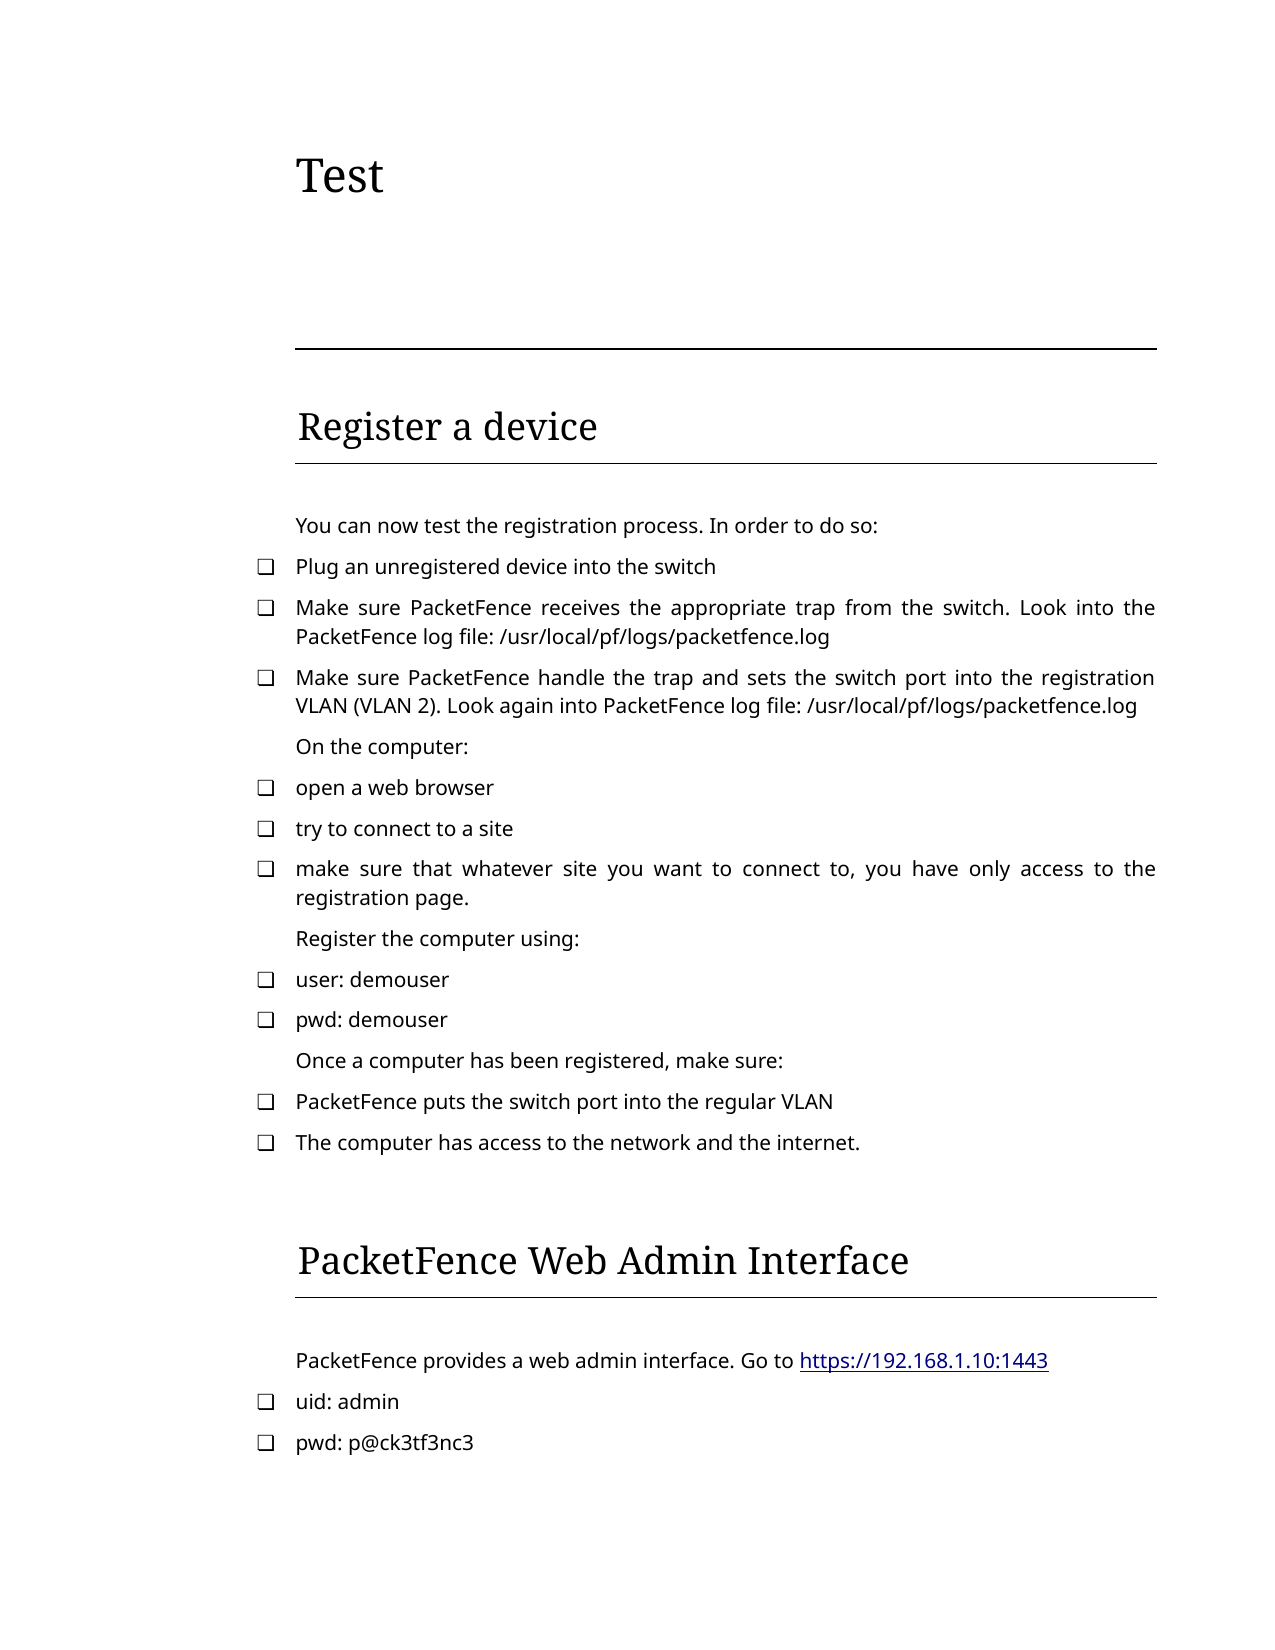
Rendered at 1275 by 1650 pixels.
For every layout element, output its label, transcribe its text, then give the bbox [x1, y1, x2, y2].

text You can now test the registration process. In order to do so: [295, 512, 1157, 540]
text Register the computer using: [295, 924, 1157, 952]
list ❏ pwd: demouser [256, 1006, 1157, 1034]
list ❏ Plug an unregistered device into the switch [256, 552, 1157, 581]
list ❏ uid: admin [256, 1387, 1157, 1416]
text Once a computer has been registered, make sure: [295, 1046, 1157, 1075]
subtitle Register a device [295, 400, 1157, 463]
list ❏ Make sure PacketFence receives the appropriate trap from the switch. Look into the PacketFence log file: /usr/local/pf/logs/packetfence.log [256, 593, 1157, 650]
subtitle PacketFence Web Admin Interface [295, 1235, 1157, 1297]
list ❏ user: demouser [256, 965, 1157, 993]
list ❏ make sure that whatever site you want to connect to, you have only access to the registration page. [256, 854, 1157, 911]
list ❏ open a web browser [256, 773, 1157, 801]
list ❏ PacketFence puts the switch port into the regular VLAN [256, 1087, 1157, 1116]
subtitle Test [295, 143, 1157, 348]
list ❏ pwd: p@ck3tf3nc3 [256, 1428, 1157, 1457]
text On the computer: [295, 732, 1157, 760]
list ❏ try to connect to a site [256, 814, 1157, 842]
text PacketFence provides a web admin interface. Go to https://192.168.1.10:1443 [295, 1346, 1157, 1375]
list ❏ The computer has access to the network and the internet. [256, 1128, 1157, 1157]
list ❏ Make sure PacketFence handle the trap and sets the switch port into the registration VLAN (VLAN 2). Look again into PacketFence log file: /usr/local/pf/logs/packetfence.log [256, 663, 1157, 719]
